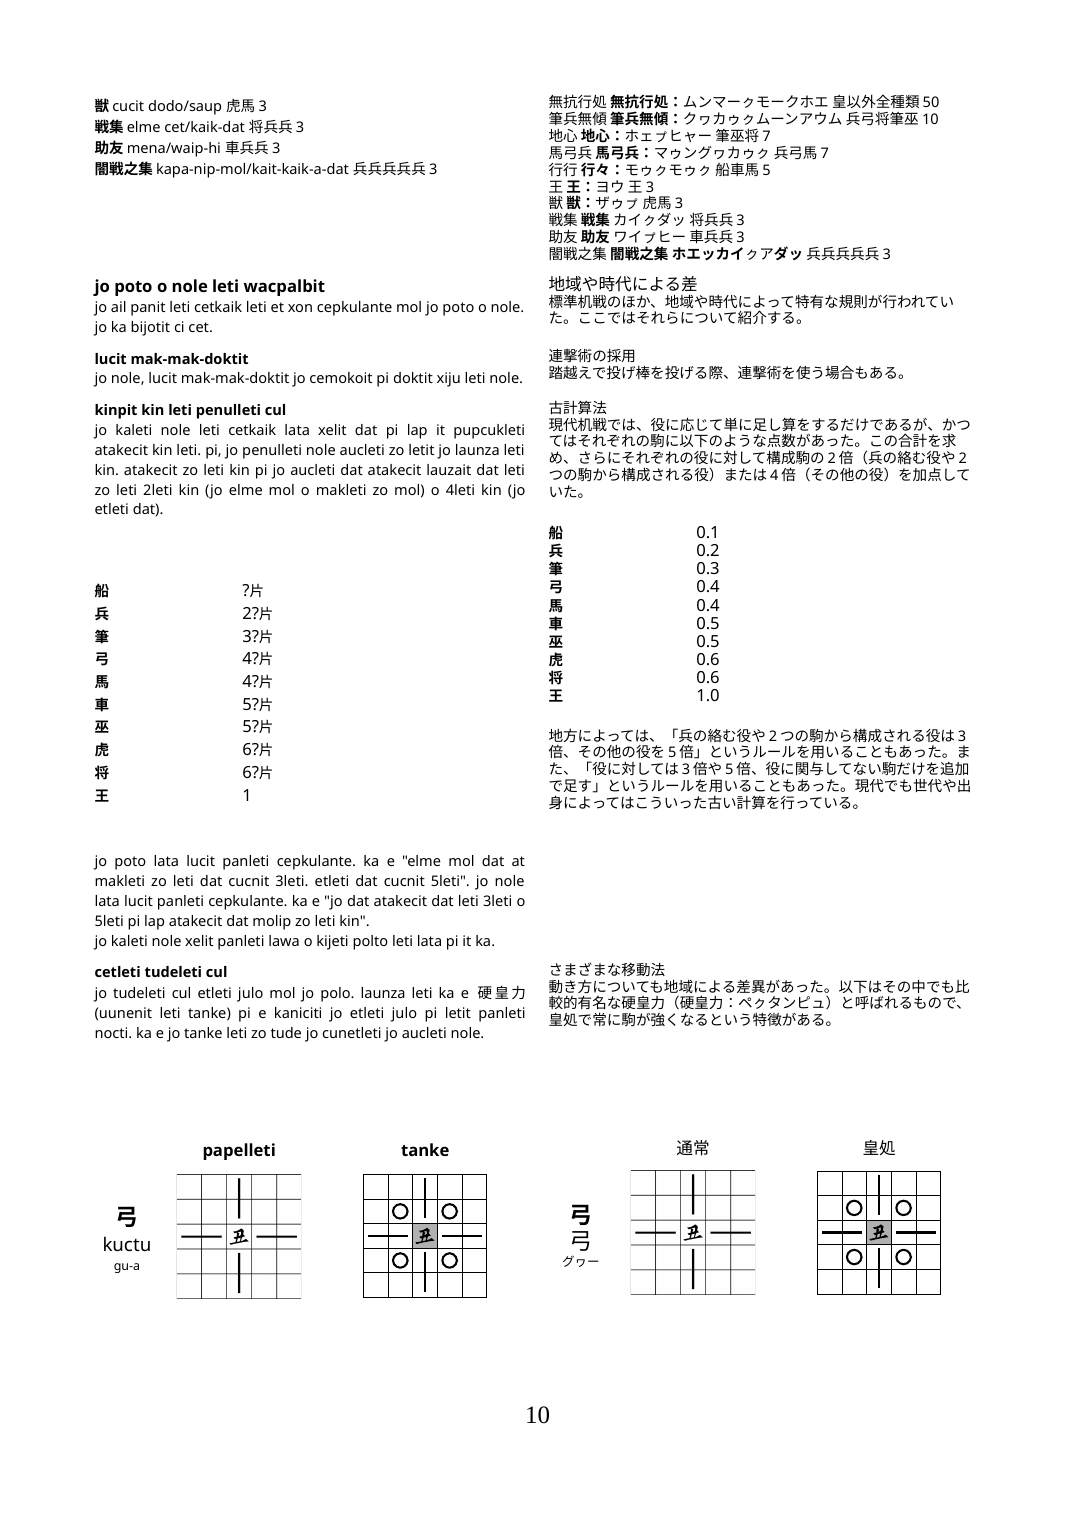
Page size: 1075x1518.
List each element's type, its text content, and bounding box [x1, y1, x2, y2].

table_cell 古計算法 現代机戦では、役に応じて単に足し算をするだけであるが、かつてはそれぞれの駒に以下のような点数があった。この合計を求め、さらにそれぞれの役に対して構成駒の2倍（兵の絡む役や2つの駒から構成される役）または4倍（その他の役）を加点していた。 船 0.1 兵 0.2 筆 0.3 弓 0.4 馬 0.4 車 0.5 巫 0.5 虎 0.6 将 0.6 王 1.0 地方によっては、「兵の絡む役や2つの駒から構成される役は3倍、その他の役を5倍」というルールを用いることもあった。また、「役に対しては3倍や5倍、役に関与してない駒だけを追加で足す」というルールを用いることもあった。現代でも世代や出身によってはこういった古い計算を行っている。 [543, 394, 985, 956]
table_header 皇処 [773, 1133, 984, 1164]
table_cell [773, 1165, 984, 1306]
table_header 通常 [614, 1133, 772, 1164]
table_cell 連撃術の採用 踏越えで投げ棒を投げる際、連撃術を使う場合もある。 [543, 343, 985, 394]
table_cell kinpit kin leti penulleti cul jo kaleti nole leti cetkaik lata xelit dat pi lap it pupcukleti atakecit kin leti. pi, jo penulleti nole aucleti zo letit jo launza leti kin. atakecit zo leti kin pi jo aucleti dat atakecit lauzait dat leti zo leti 2leti kin (jo elme mol o makleti zo mol) o 4leti kin (jo etleti dat). 船 ?片 兵 2?片 筆 3?片 弓 4?片 馬 4?片 車 5?片 巫 5?片 虎 6?片 将 6?片 王 1 jo poto lata lucit panleti cepkulante. ka e "elme mol dat at makleti zo leti dat cucnit 3leti. etleti dat cucnit 5leti". jo nole lata lucit panleti cepkulante. ka e "jo dat atakecit dat leti 3leti o 5leti pi lap atakecit dat molip zo leti kin". jo kaleti nole xelit panleti lawa o kijeti polto leti lata pi it ka. [89, 394, 531, 956]
table_cell cetleti tudeleti cul jo tudeleti cul etleti julo mol jo polo. launza leti ka e 硬皇力 (uunenit leti tanke) pi e kaniciti jo etleti julo pi letit panleti nocti. ka e jo tanke leti zo tude jo cunetleti jo aucleti nole. [89, 956, 531, 1126]
table_cell jo poto o nole leti wacpalbit jo ail panit leti cetkaik leti et xon cepkulante mol jo poto o nole. jo ka bijotit ci cet. [89, 269, 531, 343]
table_cell [614, 1165, 772, 1306]
table_cell [543, 1126, 985, 1371]
table_cell [89, 1126, 531, 1371]
table_header papelleti [160, 1133, 318, 1167]
table_header [549, 1133, 613, 1164]
table_cell [532, 394, 542, 956]
table_cell [532, 269, 542, 343]
picture [176, 1174, 302, 1299]
table_cell [532, 89, 542, 269]
table_header tanke [319, 1133, 531, 1167]
table_cell lucit mak-mak-doktit jo nole, lucit mak-mak-doktit jo cemokoit pi doktit xiju leti nole. [89, 343, 531, 394]
table_cell 地域や時代による差 標準机戦のほか、地域や時代によって特有な規則が行われていた。ここではそれらについて紹介する。 [543, 269, 985, 343]
table_cell 弓 kuctu gu-a [95, 1169, 159, 1310]
picture [630, 1170, 756, 1295]
table_header [95, 1133, 159, 1167]
table_cell 弓 弓 グヮー [549, 1165, 613, 1306]
table_cell [532, 1126, 542, 1371]
table_cell [319, 1169, 531, 1310]
table_cell [160, 1169, 318, 1310]
table_cell [532, 956, 542, 1126]
table_cell さまざまな移動法 動き方についても地域による差異があった。以下はその中でも比較的有名な硬皇力（硬皇力：ペㇰタンピュ）と呼ばれるもので、皇処で常に駒が強くなるという特徴がある。 [543, 956, 985, 1126]
table_cell 獣 cucit dodo/saup 虎馬 3 戦集 elme cet/kaik-dat 将兵兵 3 助友 mena/waip-hi 車兵兵 3 闇戦之集 kapa-nip-mol/kait-kaik-a-dat 兵兵兵兵兵 3 [89, 89, 531, 269]
table_cell 無抗行処 無抗行処：ムンマーㇰモークホエ 皇以外全種類 50 筆兵無傾 筆兵無傾：クヮカゥㇰムーンアウム 兵弓将筆巫 10 地心 地心：ホェㇷ゚ヒャー 筆巫将 7 馬弓兵 馬弓兵：マゥングヮカゥㇰ 兵弓馬 7 行行 行々：モゥㇰモゥㇰ 船車馬 5 王 王：ヨウ 王 3 獣 獣：ザゥㇷ゚ 虎馬 3 戦集 戦集 カイㇰダッ 将兵兵 3 助友 助友 ワイㇷ゚ヒー 車兵兵 3 闇戦之集 闇戦之集 ホエッカイㇰアダッ 兵兵兵兵兵 3 [543, 89, 985, 269]
table_cell [532, 343, 542, 394]
